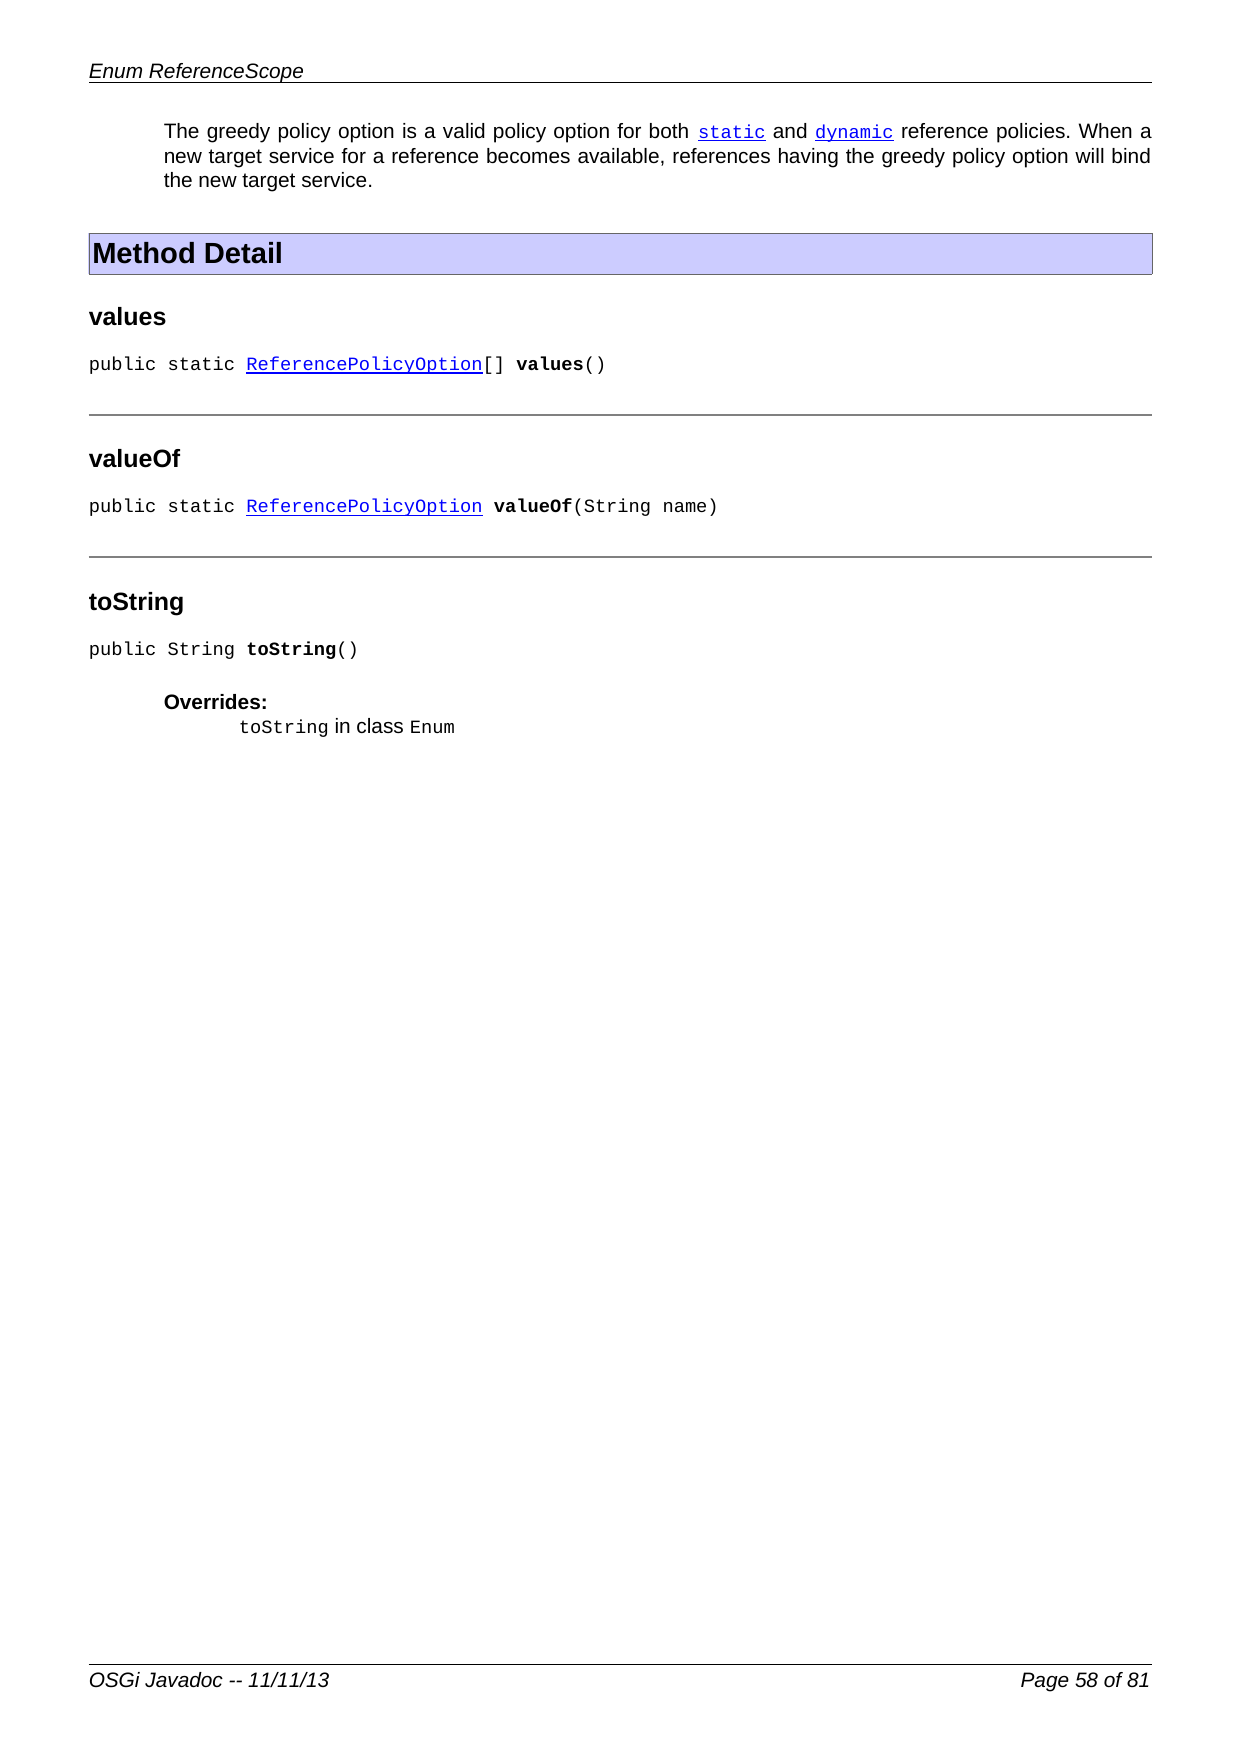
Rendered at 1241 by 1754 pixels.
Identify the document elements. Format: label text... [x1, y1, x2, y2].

subtitle toString [88, 587, 1152, 616]
text public String toString() [88, 640, 1152, 661]
subtitle Method Detail [90, 234, 1152, 274]
text public static ReferencePolicyOption valueOf(String name) [88, 497, 1152, 518]
subtitle values [88, 302, 1152, 331]
text The greedy policy option is a valid policy option for both static and dynamic reference policies. When a new target service for a reference becomes available, references having the greedy policy option will bind the new target service. [163, 118, 1152, 192]
subtitle valueOf [88, 444, 1152, 473]
text public static ReferencePolicyOption[] values() [88, 355, 1152, 376]
text Overrides: [163, 690, 1152, 714]
text toString in class Enum [238, 714, 1152, 739]
